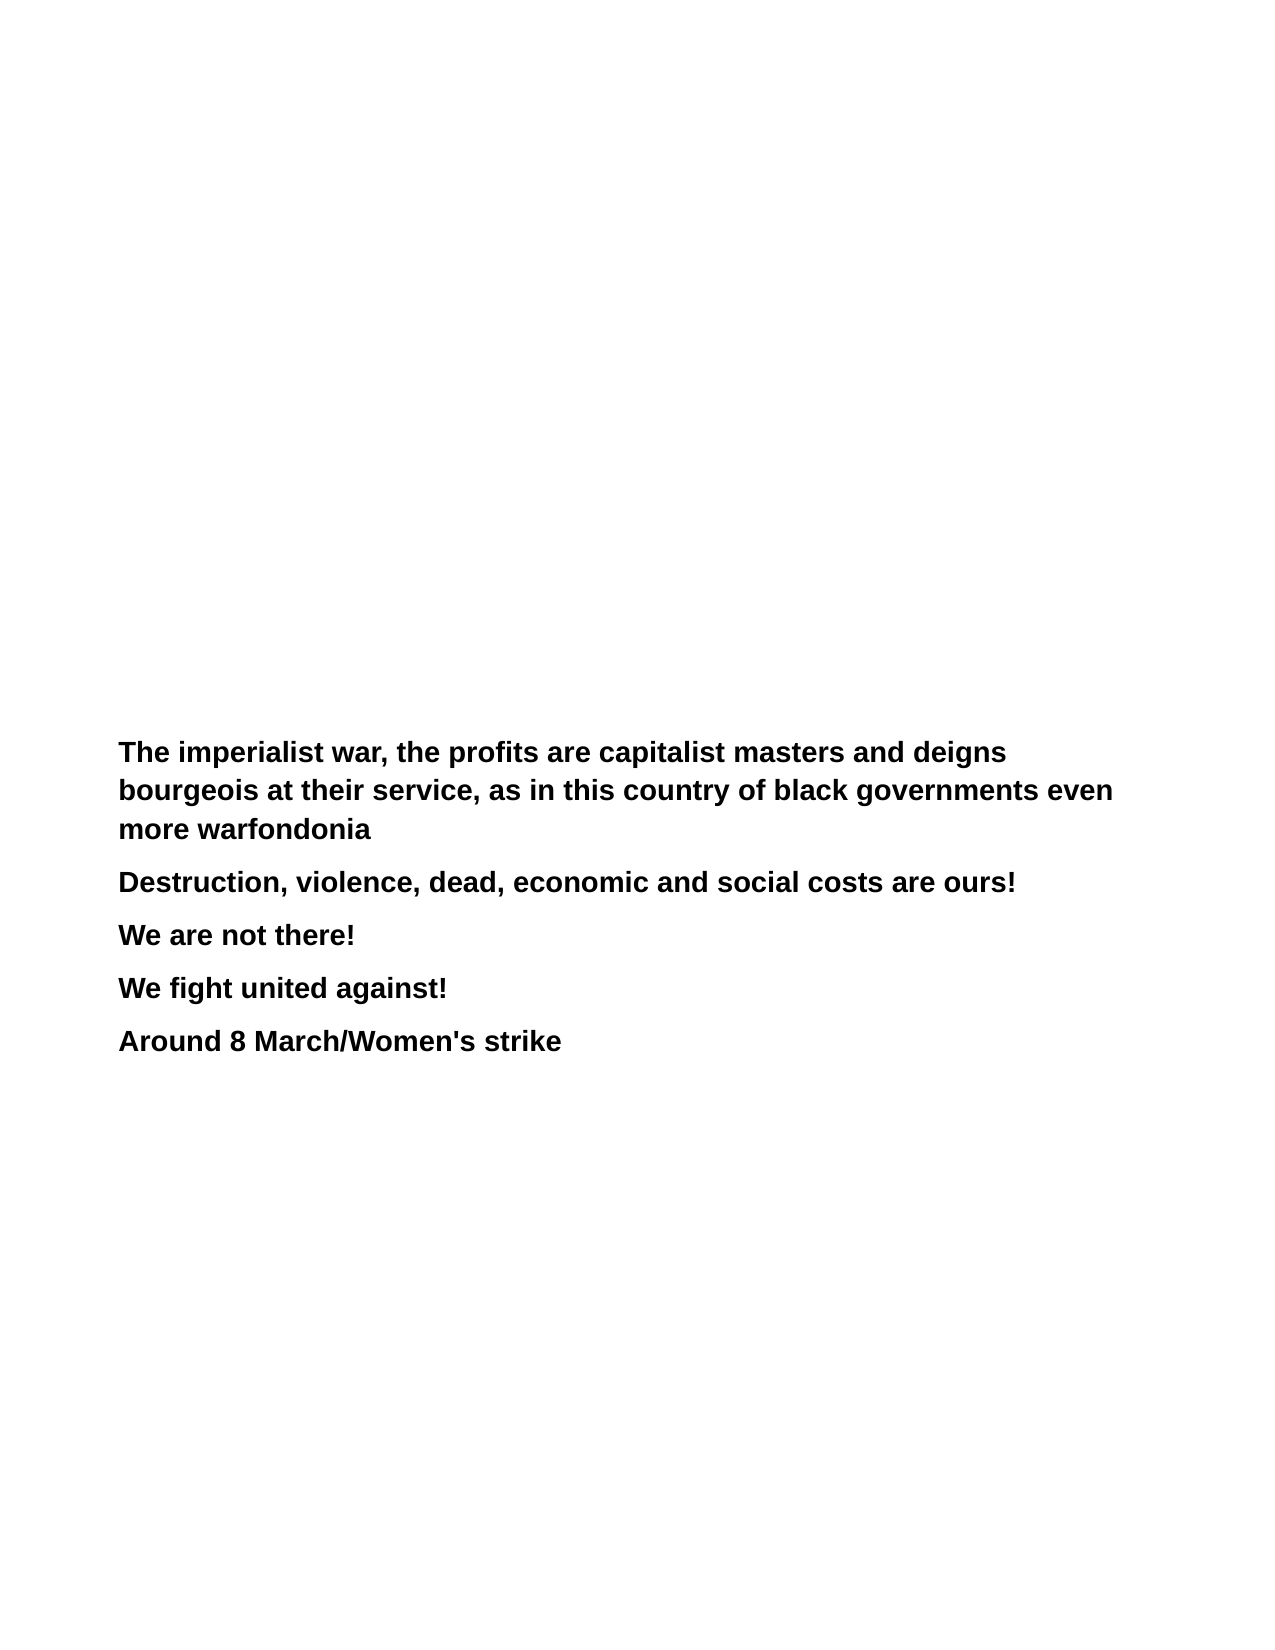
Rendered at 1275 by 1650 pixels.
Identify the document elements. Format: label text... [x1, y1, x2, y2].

text We fight united against! [118, 971, 1157, 1005]
text The imperialist war, the profits are capitalist masters and deigns bourgeois at their service, as in this country of black governments even more warfondonia [118, 118, 1157, 845]
text We are not there! [118, 918, 1157, 952]
text Around 8 March/Women's strike [118, 1024, 1157, 1058]
text Destruction, violence, dead, economic and social costs are ours! [118, 865, 1157, 898]
